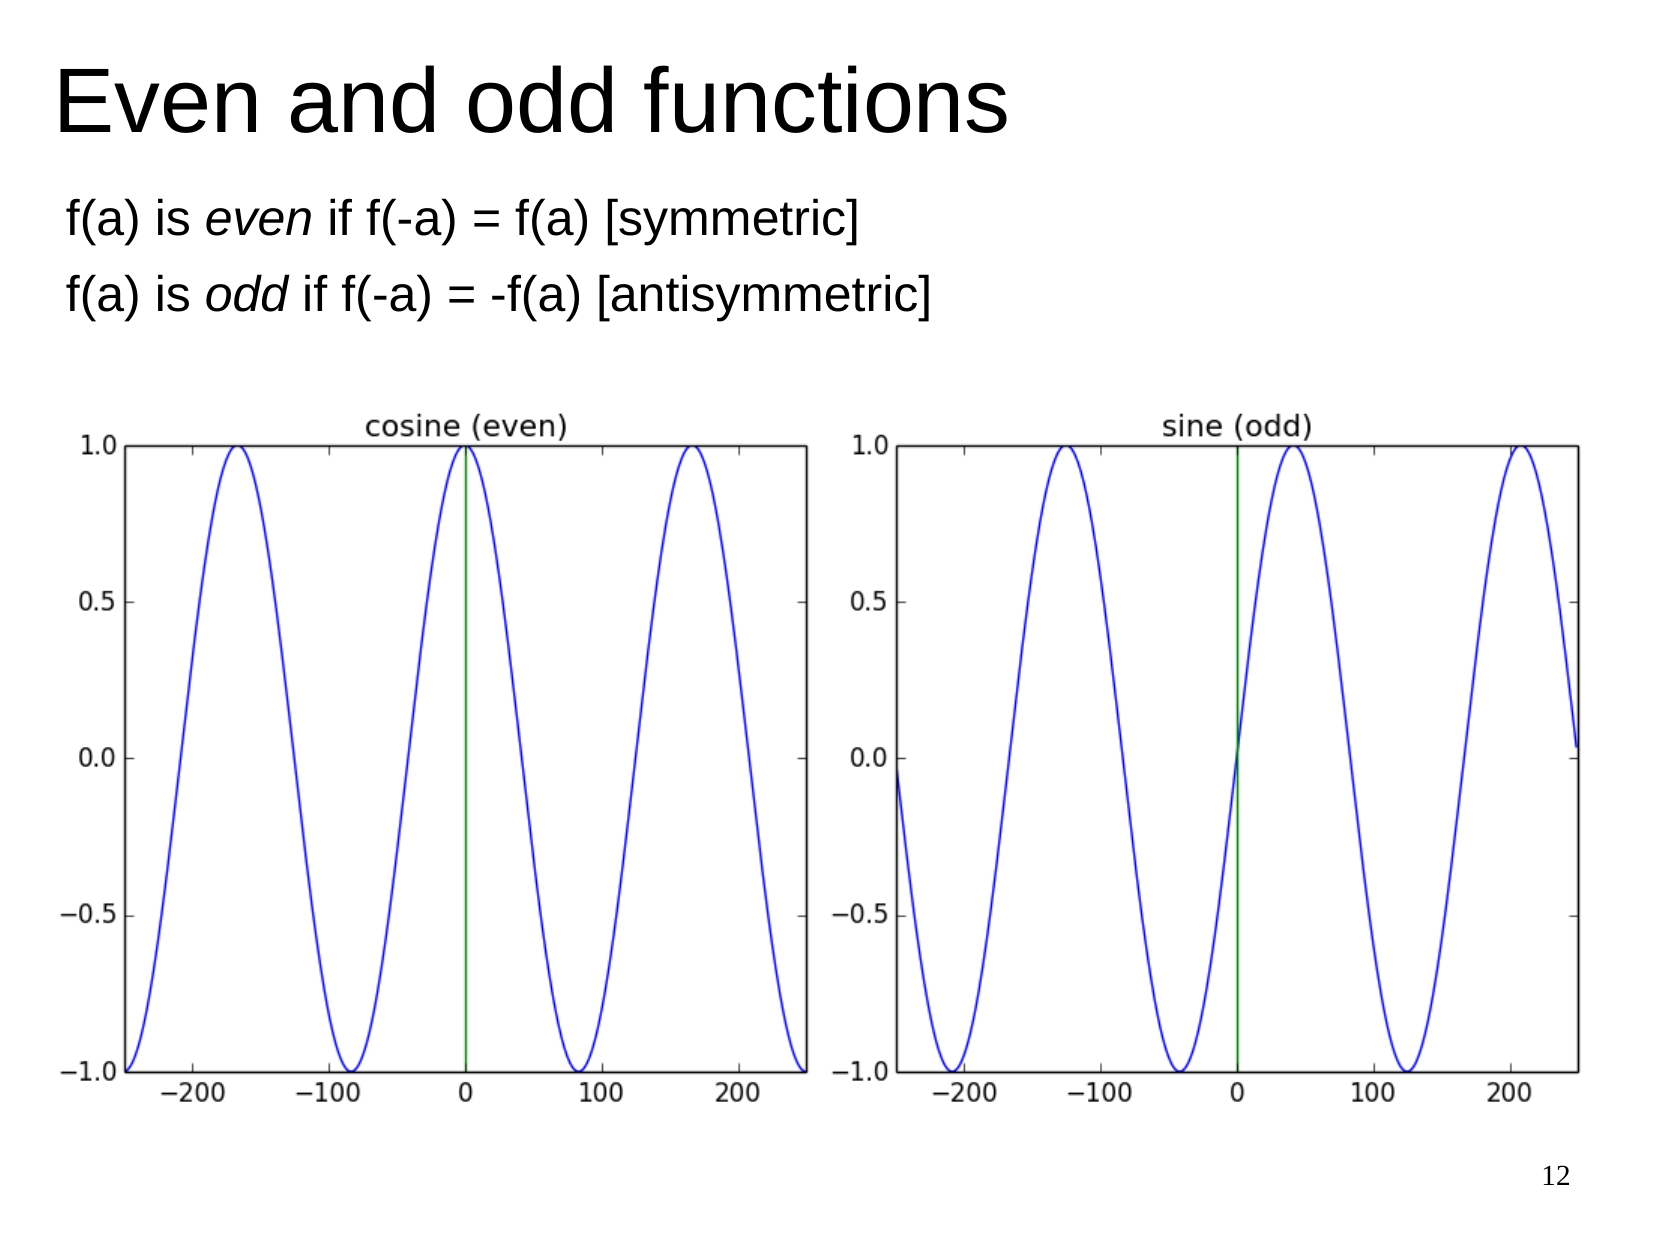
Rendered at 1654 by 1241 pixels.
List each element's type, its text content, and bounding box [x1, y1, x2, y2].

title Even and odd functions [53, 7, 1403, 195]
picture [18, 393, 1635, 1141]
list f(a) is even if f(-a) = f(a) [symmetric] f(a) is odd if f(-a) = -f(a) [antisymmetric] [63, 180, 1096, 346]
